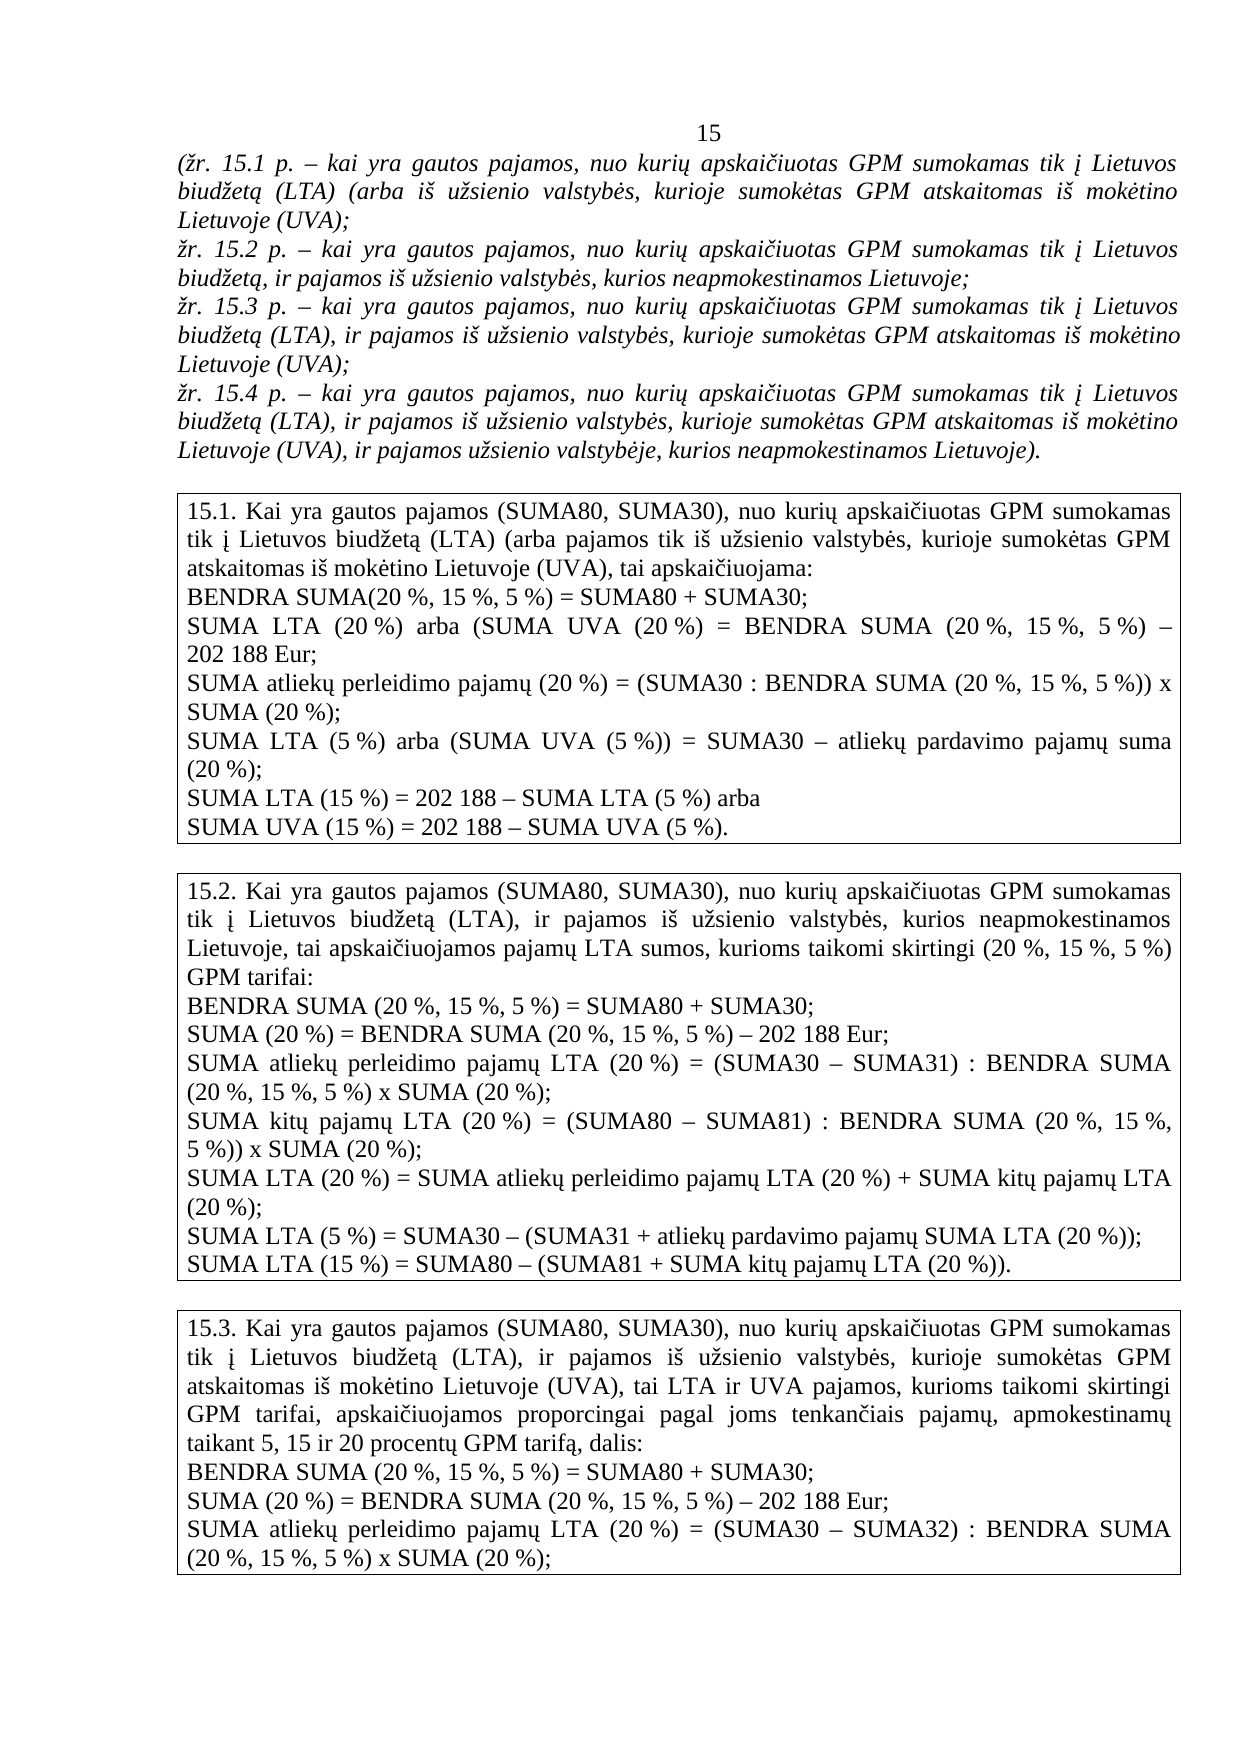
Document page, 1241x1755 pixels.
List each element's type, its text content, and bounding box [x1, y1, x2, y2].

text SUMA (20 %) = BENDRA SUMA (20 %, 15 %, 5 %) – 202 188 Eur; [178, 1483, 1180, 1511]
text BENDRA SUMA (20 %, 15 %, 5 %) = SUMA80 + SUMA30; [178, 1454, 1180, 1483]
text žr. 15.4 p. – kai yra gautos pajamos, nuo kurių apskaičiuotas GPM sumokamas tik į Lietuvos biudžetą (LTA), ir pajamos iš užsienio valstybės, kurioje sumokėtas GPM atskaitomas iš mokėtino Lietuvoje (UVA), ir pajamos užsienio valstybėje, kurios neapmokestinamos Lietuvoje). [177, 378, 1181, 464]
text SUMA LTA (20 %) = SUMA atliekų perleidimo pajamų LTA (20 %) + SUMA kitų pajamų LTA (20 %); [178, 1160, 1180, 1218]
text 15.3. Kai yra gautos pajamos (SUMA80, SUMA30), nuo kurių apskaičiuotas GPM sumokamas tik į Lietuvos biudžetą (LTA), ir pajamos iš užsienio valstybės, kurioje sumokėtas GPM atskaitomas iš mokėtino Lietuvoje (UVA), tai LTA ir UVA pajamos, kurioms taikomi skirtingi GPM tarifai, apskaičiuojamos proporcingai pagal joms tenkančiais pajamų, apmokestinamų taikant 5, 15 ir 20 procentų GPM tarifą, dalis: [178, 1311, 1180, 1454]
text SUMA LTA (5 %) = SUMA30 – (SUMA31 + atliekų pardavimo pajamų SUMA LTA (20 %)); [178, 1218, 1180, 1246]
text SUMA kitų pajamų LTA (20 %) = (SUMA80 – SUMA81) : BENDRA SUMA (20 %, 15 %, 5 %)) x SUMA (20 %); [178, 1103, 1180, 1160]
text (žr. 15.1 p. – kai yra gautos pajamos, nuo kurių apskaičiuotas GPM sumokamas tik į Lietuvos biudžetą (LTA) (arba iš užsienio valstybės, kurioje sumokėtas GPM atskaitomas iš mokėtino Lietuvoje (UVA); [177, 148, 1181, 234]
text žr. 15.3 p. – kai yra gautos pajamos, nuo kurių apskaičiuotas GPM sumokamas tik į Lietuvos biudžetą (LTA), ir pajamos iš užsienio valstybės, kurioje sumokėtas GPM atskaitomas iš mokėtino Lietuvoje (UVA); [177, 291, 1181, 378]
text SUMA atliekų perleidimo pajamų (20 %) = (SUMA30 : BENDRA SUMA (20 %, 15 %, 5 %)) x SUMA (20 %); [178, 665, 1180, 723]
text BENDRA SUMA (20 %, 15 %, 5 %) = SUMA80 + SUMA30; [178, 988, 1180, 1016]
text BENDRA SUMA(20 %, 15 %, 5 %) = SUMA80 + SUMA30; [178, 579, 1180, 608]
text 15.1. Kai yra gautos pajamos (SUMA80, SUMA30), nuo kurių apskaičiuotas GPM sumokamas tik į Lietuvos biudžetą (LTA) (arba pajamos tik iš užsienio valstybės, kurioje sumokėtas GPM atskaitomas iš mokėtino Lietuvoje (UVA), tai apskaičiuojama: [178, 494, 1180, 579]
text SUMA UVA (15 %) = 202 188 – SUMA UVA (5 %). [178, 809, 1180, 843]
text SUMA atliekų perleidimo pajamų LTA (20 %) = (SUMA30 – SUMA32) : BENDRA SUMA (20 %, 15 %, 5 %) x SUMA (20 %); [178, 1511, 1180, 1574]
text SUMA LTA (20 %) arba (SUMA UVA (20 %) = BENDRA SUMA (20 %, 15 %, 5 %) – 202 188 Eur; [178, 608, 1180, 665]
text SUMA LTA (5 %) arba (SUMA UVA (5 %)) = SUMA30 – atliekų pardavimo pajamų suma (20 %); [178, 723, 1180, 780]
text SUMA LTA (15 %) = SUMA80 – (SUMA81 + SUMA kitų pajamų LTA (20 %)). [178, 1246, 1180, 1280]
text žr. 15.2 p. – kai yra gautos pajamos, nuo kurių apskaičiuotas GPM sumokamas tik į Lietuvos biudžetą, ir pajamos iš užsienio valstybės, kurios neapmokestinamos Lietuvoje; [177, 234, 1181, 291]
text SUMA (20 %) = BENDRA SUMA (20 %, 15 %, 5 %) – 202 188 Eur; [178, 1016, 1180, 1045]
text SUMA atliekų perleidimo pajamų LTA (20 %) = (SUMA30 – SUMA31) : BENDRA SUMA (20 %, 15 %, 5 %) x SUMA (20 %); [178, 1045, 1180, 1103]
text 15.2. Kai yra gautos pajamos (SUMA80, SUMA30), nuo kurių apskaičiuotas GPM sumokamas tik į Lietuvos biudžetą (LTA), ir pajamos iš užsienio valstybės, kurios neapmokestinamos Lietuvoje, tai apskaičiuojamos pajamų LTA sumos, kurioms taikomi skirtingi (20 %, 15 %, 5 %) GPM tarifai: [178, 874, 1180, 988]
text SUMA LTA (15 %) = 202 188 – SUMA LTA (5 %) arba [178, 780, 1180, 809]
